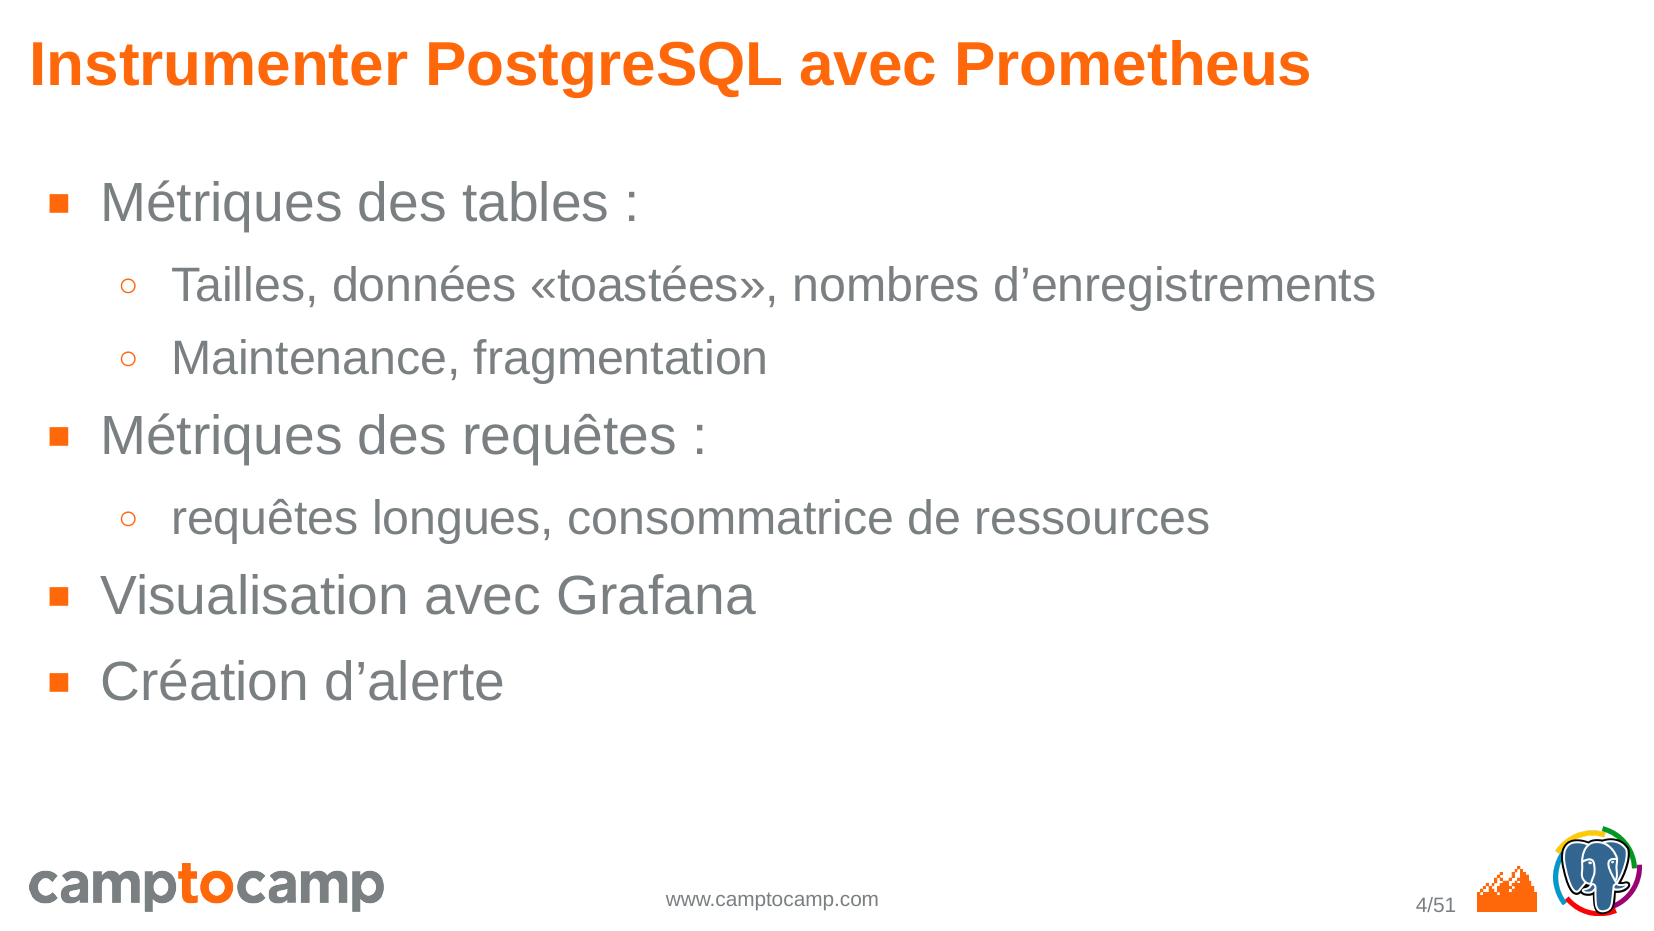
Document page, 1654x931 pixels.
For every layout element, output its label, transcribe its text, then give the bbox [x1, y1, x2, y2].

picture [29, 863, 384, 912]
picture [1553, 826, 1642, 916]
picture [1477, 866, 1537, 912]
title Instrumenter PostgreSQL avec Prometheus [29, 29, 1625, 169]
list Métriques des tables : Tailles, données «toastées», nombres d’enregistrements Maintenance, fragmentation Métriques des requêtes : requêtes longues, consommatrice de ressources Visualisation avec Grafana Création d’alerte [29, 171, 1625, 827]
